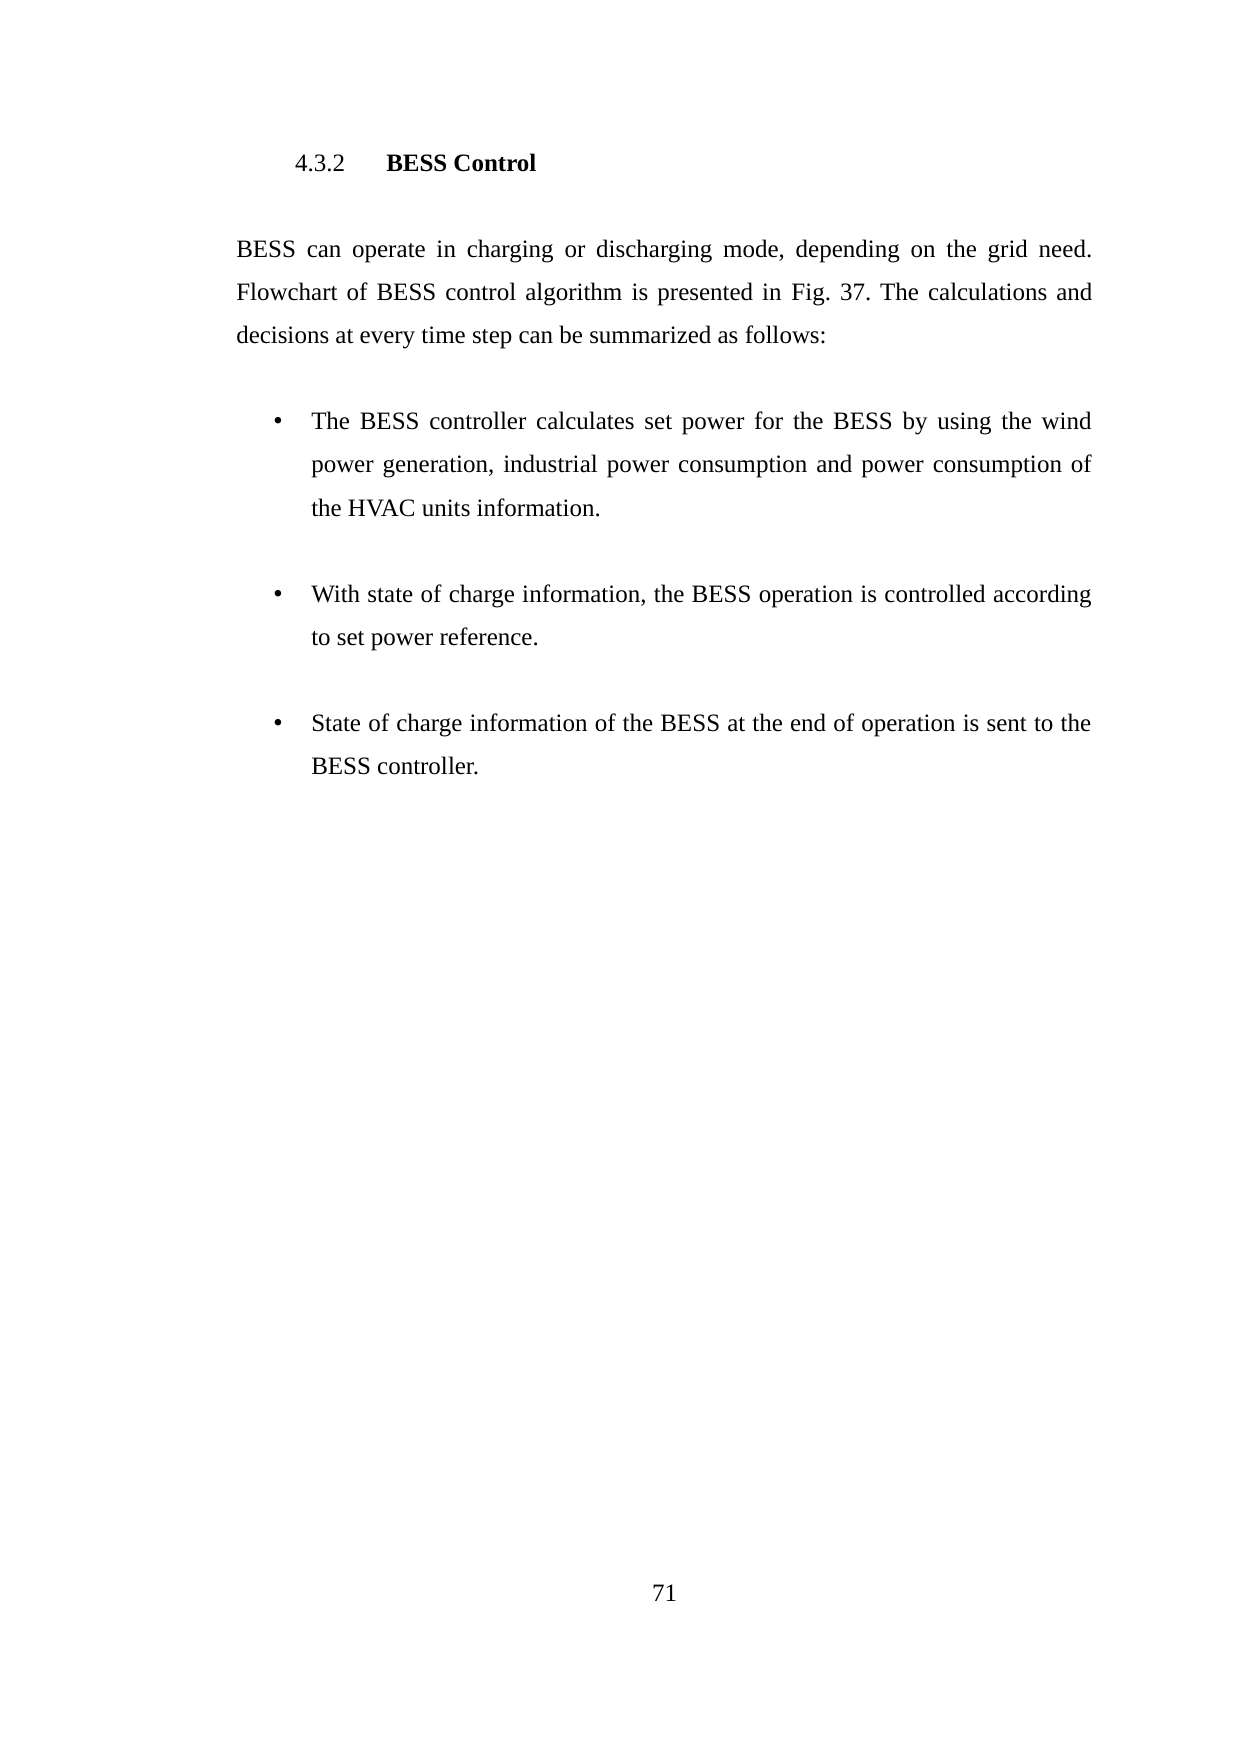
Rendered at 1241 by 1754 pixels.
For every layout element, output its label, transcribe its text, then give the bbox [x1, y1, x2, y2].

list With state of charge information, the BESS operation is controlled according to set power reference. [273, 579, 1093, 651]
list The BESS controller calculates set power for the BESS by using the wind power generation, industrial power consumption and power consumption of the HVAC units information. [273, 406, 1093, 521]
list State of charge information of the BESS at the end of operation is sent to the BESS controller. [273, 708, 1093, 780]
text BESS can operate in charging or discharging mode, depending on the grid need. Flowchart of BESS control algorithm is presented in Fig. 37. The calculations and decisions at every time step can be summarized as follows: [236, 234, 1093, 349]
list BESS Control [295, 148, 1093, 176]
